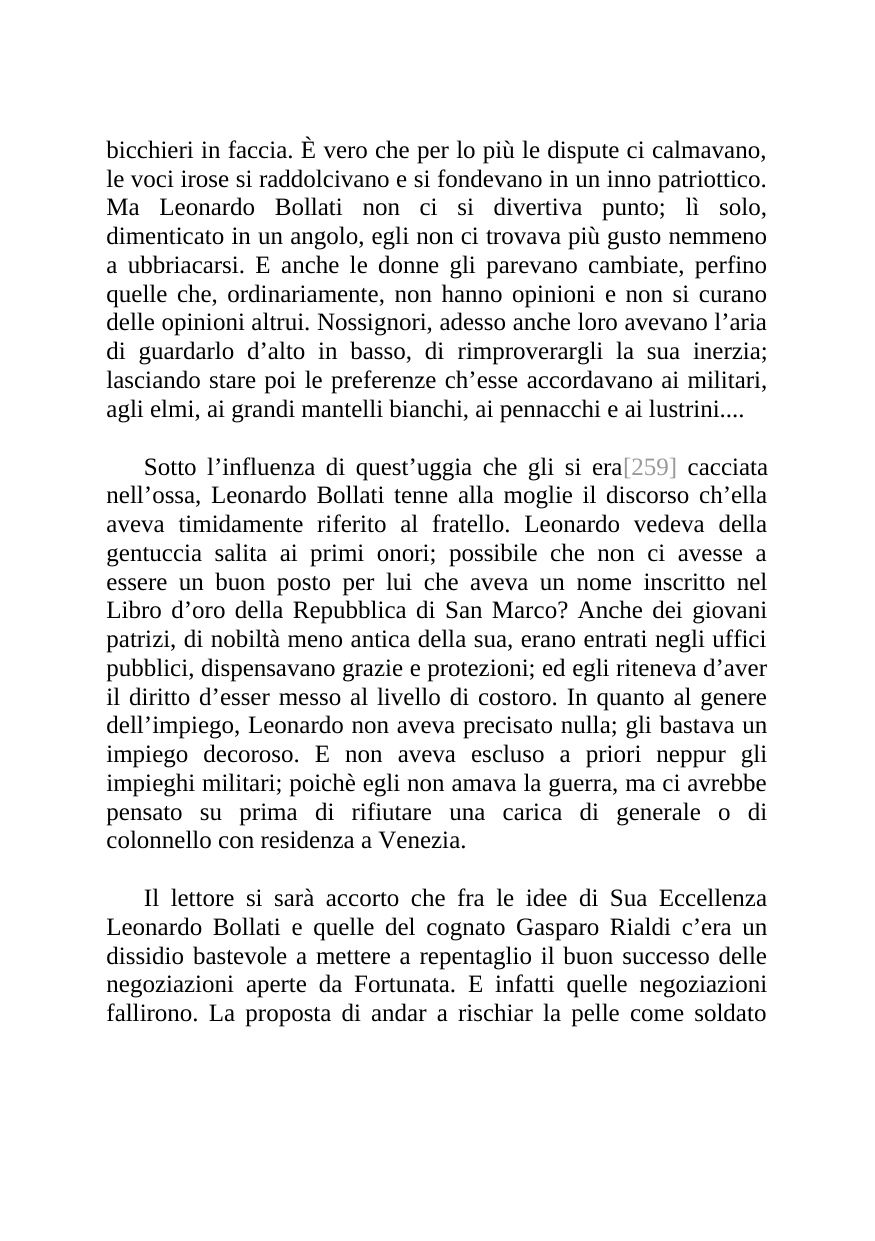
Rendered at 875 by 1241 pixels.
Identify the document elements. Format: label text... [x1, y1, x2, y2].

text Sotto l’influenza di quest’uggia che gli si era[259] cacciata nell’ossa, Leonardo Bollati tenne alla moglie il discorso ch’ella aveva timidamente riferito al fratello. Leonardo vedeva della gentuccia salita ai primi onori; possibile che non ci avesse a essere un buon posto per lui che aveva un nome inscritto nel Libro d’oro della Repubblica di San Marco? Anche dei giovani patrizi, di nobiltà meno antica della sua, erano entrati negli uffici pubblici, dispensavano grazie e protezioni; ed egli riteneva d’aver il diritto d’esser messo al livello di costoro. In quanto al genere dell’impiego, Leonardo non aveva precisato nulla; gli bastava un impiego decoroso. E non aveva escluso a priori neppur gli impieghi militari; poichè egli non amava la guerra, ma ci avrebbe pensato su prima di rifiutare una carica di generale o di colonnello con residenza a Venezia. [106, 452, 768, 854]
text bicchieri in faccia. È vero che per lo più le dispute ci calmavano, le voci irose si raddolcivano e si fondevano in un inno patriottico. Ma Leonardo Bollati non ci si divertiva punto; lì solo, dimenticato in un angolo, egli non ci trovava più gusto nemmeno a ubbriacarsi. E anche le donne gli parevano cambiate, perfino quelle che, ordinariamente, non hanno opinioni e non si curano delle opinioni altrui. Nossignori, adesso anche loro avevano l’aria di guardarlo d’alto in basso, di rimproverargli la sua inerzia; lasciando stare poi le preferenze ch’esse accordavano ai militari, agli elmi, ai grandi mantelli bianchi, ai pennacchi e ai lustrini.... [106, 135, 768, 422]
text Il lettore si sarà accorto che fra le idee di Sua Eccellenza Leonardo Bollati e quelle del cognato Gasparo Rialdi c’era un dissidio bastevole a mettere a repentaglio il buon successo delle negoziazioni aperte da Fortunata. E infatti quelle negoziazioni fallirono. La proposta di andar a rischiar la pelle come soldato [106, 883, 768, 1027]
